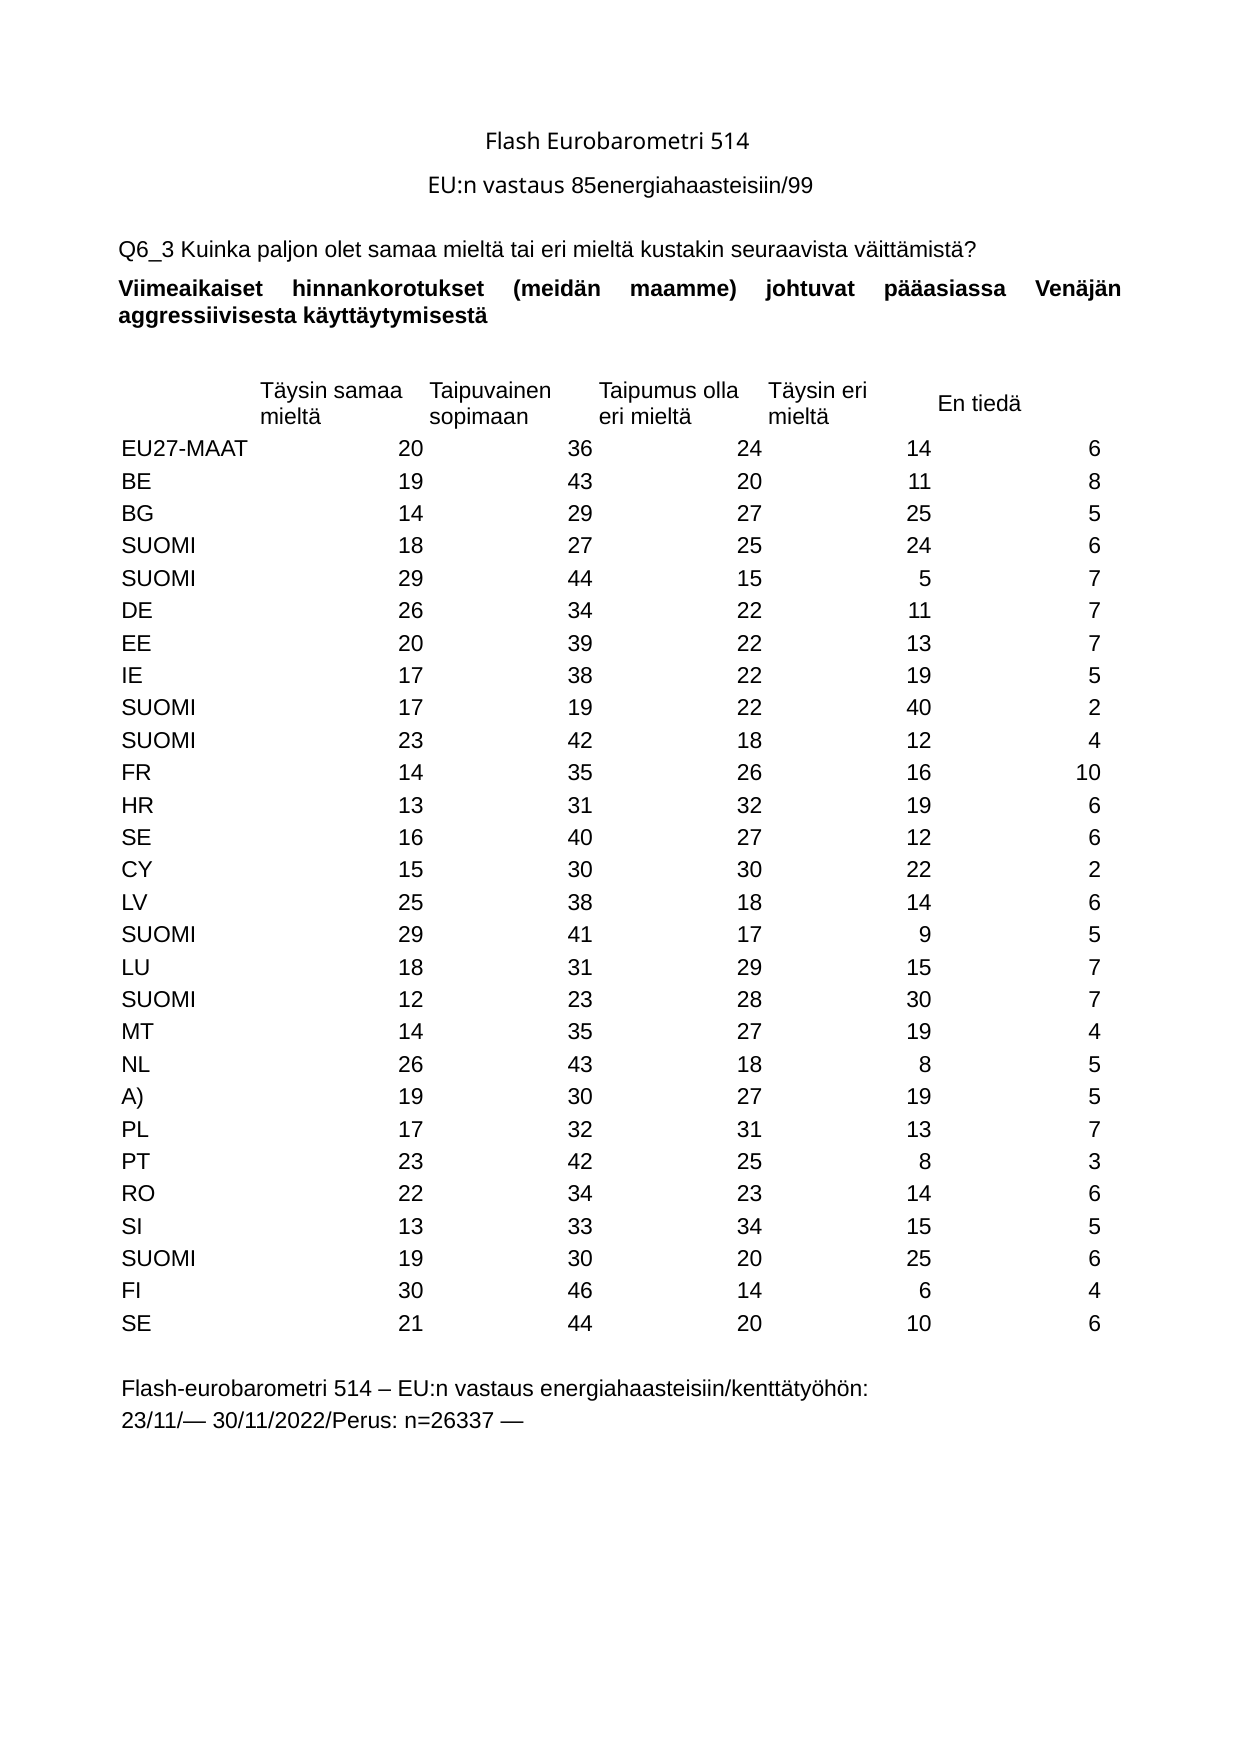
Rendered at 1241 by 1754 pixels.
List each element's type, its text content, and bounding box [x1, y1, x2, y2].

table_cell 34 [596, 1210, 765, 1242]
table_cell 29 [257, 562, 426, 594]
table_cell 10 [765, 1307, 934, 1339]
table_cell 6 [934, 529, 1104, 562]
table_cell SUOMI [118, 691, 257, 724]
table_cell 35 [426, 1015, 596, 1048]
table_cell 15 [257, 853, 426, 886]
table_cell 6 [934, 1242, 1104, 1274]
table_cell SUOMI [118, 1242, 257, 1274]
table_header Täysin samaa mieltä [257, 374, 426, 432]
table_cell 43 [426, 465, 596, 497]
table_cell [118, 1339, 257, 1372]
table_cell 18 [596, 1048, 765, 1080]
table_cell 13 [765, 1113, 934, 1145]
table_cell [257, 1339, 426, 1372]
table_cell 19 [765, 1015, 934, 1048]
table_cell 27 [596, 1080, 765, 1112]
table_cell 15 [596, 562, 765, 594]
table_cell 30 [426, 1080, 596, 1112]
table_cell [765, 1339, 934, 1372]
table_cell 31 [596, 1113, 765, 1145]
table_cell DE [118, 594, 257, 627]
table_cell BG [118, 497, 257, 529]
table_cell 11 [765, 465, 934, 497]
table_cell 4 [934, 1015, 1104, 1048]
table_cell A) [118, 1080, 257, 1112]
table_cell 29 [257, 918, 426, 951]
table_cell 30 [765, 983, 934, 1015]
table_cell 40 [765, 691, 934, 724]
table_cell 30 [426, 853, 596, 886]
table_cell SUOMI [118, 983, 257, 1015]
table_cell 14 [257, 497, 426, 529]
table_cell LU [118, 951, 257, 983]
table_cell 22 [596, 594, 765, 627]
table_cell 6 [934, 821, 1104, 853]
table_cell 5 [934, 918, 1104, 951]
table_cell 17 [257, 659, 426, 691]
table_cell 13 [257, 789, 426, 821]
table_cell 12 [257, 983, 426, 1015]
table_cell 13 [257, 1210, 426, 1242]
table_cell 39 [426, 627, 596, 659]
table_cell 12 [765, 821, 934, 853]
table_cell RO [118, 1177, 257, 1210]
table_cell 6 [934, 1307, 1104, 1339]
table_cell 14 [596, 1275, 765, 1307]
table_cell 26 [257, 1048, 426, 1080]
table_cell 28 [596, 983, 765, 1015]
table_cell PL [118, 1113, 257, 1145]
table_header Taipuvainen sopimaan [426, 374, 596, 432]
table_cell 15 [765, 1210, 934, 1242]
table_cell 27 [426, 529, 596, 562]
table_cell 16 [257, 821, 426, 853]
table_cell 33 [426, 1210, 596, 1242]
table_cell 14 [257, 1015, 426, 1048]
table_cell 32 [596, 789, 765, 821]
table_cell SUOMI [118, 562, 257, 594]
table_cell 41 [426, 918, 596, 951]
table_cell 2 [934, 691, 1104, 724]
table_cell [934, 1339, 1104, 1372]
table_cell 32 [426, 1113, 596, 1145]
table_cell 30 [257, 1275, 426, 1307]
table_cell 18 [257, 529, 426, 562]
table_cell 31 [426, 951, 596, 983]
table_cell 12 [765, 724, 934, 756]
table_cell 42 [426, 724, 596, 756]
table_cell 5 [934, 1210, 1104, 1242]
table_cell 14 [765, 432, 934, 464]
table_cell MT [118, 1015, 257, 1048]
table_cell 38 [426, 659, 596, 691]
table_cell FR [118, 756, 257, 788]
table_cell 18 [596, 724, 765, 756]
table_cell 25 [596, 1145, 765, 1177]
table_cell 19 [257, 1080, 426, 1112]
table_cell NL [118, 1048, 257, 1080]
table_cell BE [118, 465, 257, 497]
table_cell 30 [426, 1242, 596, 1274]
table_cell 6 [934, 1177, 1104, 1210]
table_header [118, 374, 257, 432]
table_cell 20 [596, 1242, 765, 1274]
table_cell 31 [426, 789, 596, 821]
table_cell 19 [765, 659, 934, 691]
table_cell 4 [934, 1275, 1104, 1307]
table_cell 7 [934, 951, 1104, 983]
table_cell 8 [765, 1048, 934, 1080]
table_cell 5 [934, 659, 1104, 691]
table_cell 4 [934, 724, 1104, 756]
table_cell 22 [765, 853, 934, 886]
table_cell 24 [765, 529, 934, 562]
table_cell 17 [596, 918, 765, 951]
table_cell 14 [765, 1177, 934, 1210]
table_cell 27 [596, 497, 765, 529]
table_cell [426, 1339, 596, 1372]
table_cell 25 [765, 1242, 934, 1274]
table_cell SUOMI [118, 724, 257, 756]
table_cell CY [118, 853, 257, 886]
table_cell SE [118, 821, 257, 853]
table_cell 21 [257, 1307, 426, 1339]
table_cell 42 [426, 1145, 596, 1177]
table_cell 22 [596, 691, 765, 724]
table_cell HR [118, 789, 257, 821]
table_cell 23 [596, 1177, 765, 1210]
table_cell 19 [765, 1080, 934, 1112]
table_cell 25 [765, 497, 934, 529]
text Q6_3 Kuinka paljon olet samaa mieltä tai eri mieltä kustakin seuraavista väittämistä? [118, 236, 1122, 262]
table_cell 7 [934, 594, 1104, 627]
table_cell PT [118, 1145, 257, 1177]
table_cell SUOMI [118, 529, 257, 562]
table_cell 3 [934, 1145, 1104, 1177]
table_cell 34 [426, 1177, 596, 1210]
table_cell 8 [765, 1145, 934, 1177]
table_cell 34 [426, 594, 596, 627]
table_cell 9 [765, 918, 934, 951]
table_cell 19 [426, 691, 596, 724]
table_cell 14 [257, 756, 426, 788]
table_cell 25 [257, 886, 426, 918]
table_cell 5 [934, 497, 1104, 529]
table_cell 20 [596, 465, 765, 497]
table_cell 22 [596, 627, 765, 659]
table_cell 44 [426, 1307, 596, 1339]
table_cell 6 [765, 1275, 934, 1307]
table_cell 19 [765, 789, 934, 821]
table_cell 7 [934, 983, 1104, 1015]
table_cell SUOMI [118, 918, 257, 951]
table_cell FI [118, 1275, 257, 1307]
table_cell 16 [765, 756, 934, 788]
table_cell 18 [596, 886, 765, 918]
table_cell 7 [934, 627, 1104, 659]
table_cell 38 [426, 886, 596, 918]
table_cell 23 [257, 724, 426, 756]
table_cell 13 [765, 627, 934, 659]
table_cell 27 [596, 821, 765, 853]
table_cell 26 [257, 594, 426, 627]
table_cell 11 [765, 594, 934, 627]
table_header En tiedä [934, 374, 1104, 432]
table_cell IE [118, 659, 257, 691]
table_cell Flash-eurobarometri 514 – EU:n vastaus energiahaasteisiin/kenttätyöhön: [118, 1372, 1104, 1404]
table_cell 2 [934, 853, 1104, 886]
table_cell 23/11/— 30/11/2022/Perus: n=26337 — [118, 1404, 1104, 1436]
table_cell 43 [426, 1048, 596, 1080]
table_cell 19 [257, 1242, 426, 1274]
table_cell 7 [934, 1113, 1104, 1145]
table_cell 5 [765, 562, 934, 594]
table_cell 5 [934, 1080, 1104, 1112]
table_cell 6 [934, 789, 1104, 821]
table_cell 29 [426, 497, 596, 529]
table_cell 46 [426, 1275, 596, 1307]
table_cell SI [118, 1210, 257, 1242]
table_cell 23 [426, 983, 596, 1015]
table_cell 8 [934, 465, 1104, 497]
table_cell LV [118, 886, 257, 918]
table_cell 29 [596, 951, 765, 983]
table_cell 10 [934, 756, 1104, 788]
table_cell 15 [765, 951, 934, 983]
table_cell 22 [596, 659, 765, 691]
text Viimeaikaiset hinnankorotukset (meidän maamme) johtuvat pääasiassa Venäjän aggressiivisesta käyttäytymisestä [118, 275, 1122, 328]
table_cell 6 [934, 432, 1104, 464]
table_cell 7 [934, 562, 1104, 594]
table_cell 5 [934, 1048, 1104, 1080]
table_cell SE [118, 1307, 257, 1339]
table_cell 35 [426, 756, 596, 788]
table_cell 36 [426, 432, 596, 464]
table_cell [596, 1339, 765, 1372]
table_cell 25 [596, 529, 765, 562]
table_cell 22 [257, 1177, 426, 1210]
table_cell 30 [596, 853, 765, 886]
table_cell 20 [257, 432, 426, 464]
table_cell EU27-MAAT [118, 432, 257, 464]
table_cell 14 [765, 886, 934, 918]
table_cell 20 [596, 1307, 765, 1339]
table_header Täysin eri mieltä [765, 374, 934, 432]
table_cell 26 [596, 756, 765, 788]
table_cell 17 [257, 691, 426, 724]
table_cell 19 [257, 465, 426, 497]
table_cell 40 [426, 821, 596, 853]
table_cell 27 [596, 1015, 765, 1048]
table_cell 20 [257, 627, 426, 659]
table_cell EE [118, 627, 257, 659]
table_cell 23 [257, 1145, 426, 1177]
table_cell 6 [934, 886, 1104, 918]
table_header Taipumus olla eri mieltä [596, 374, 765, 432]
table_cell 44 [426, 562, 596, 594]
table_cell 24 [596, 432, 765, 464]
table_cell 17 [257, 1113, 426, 1145]
table_cell 18 [257, 951, 426, 983]
